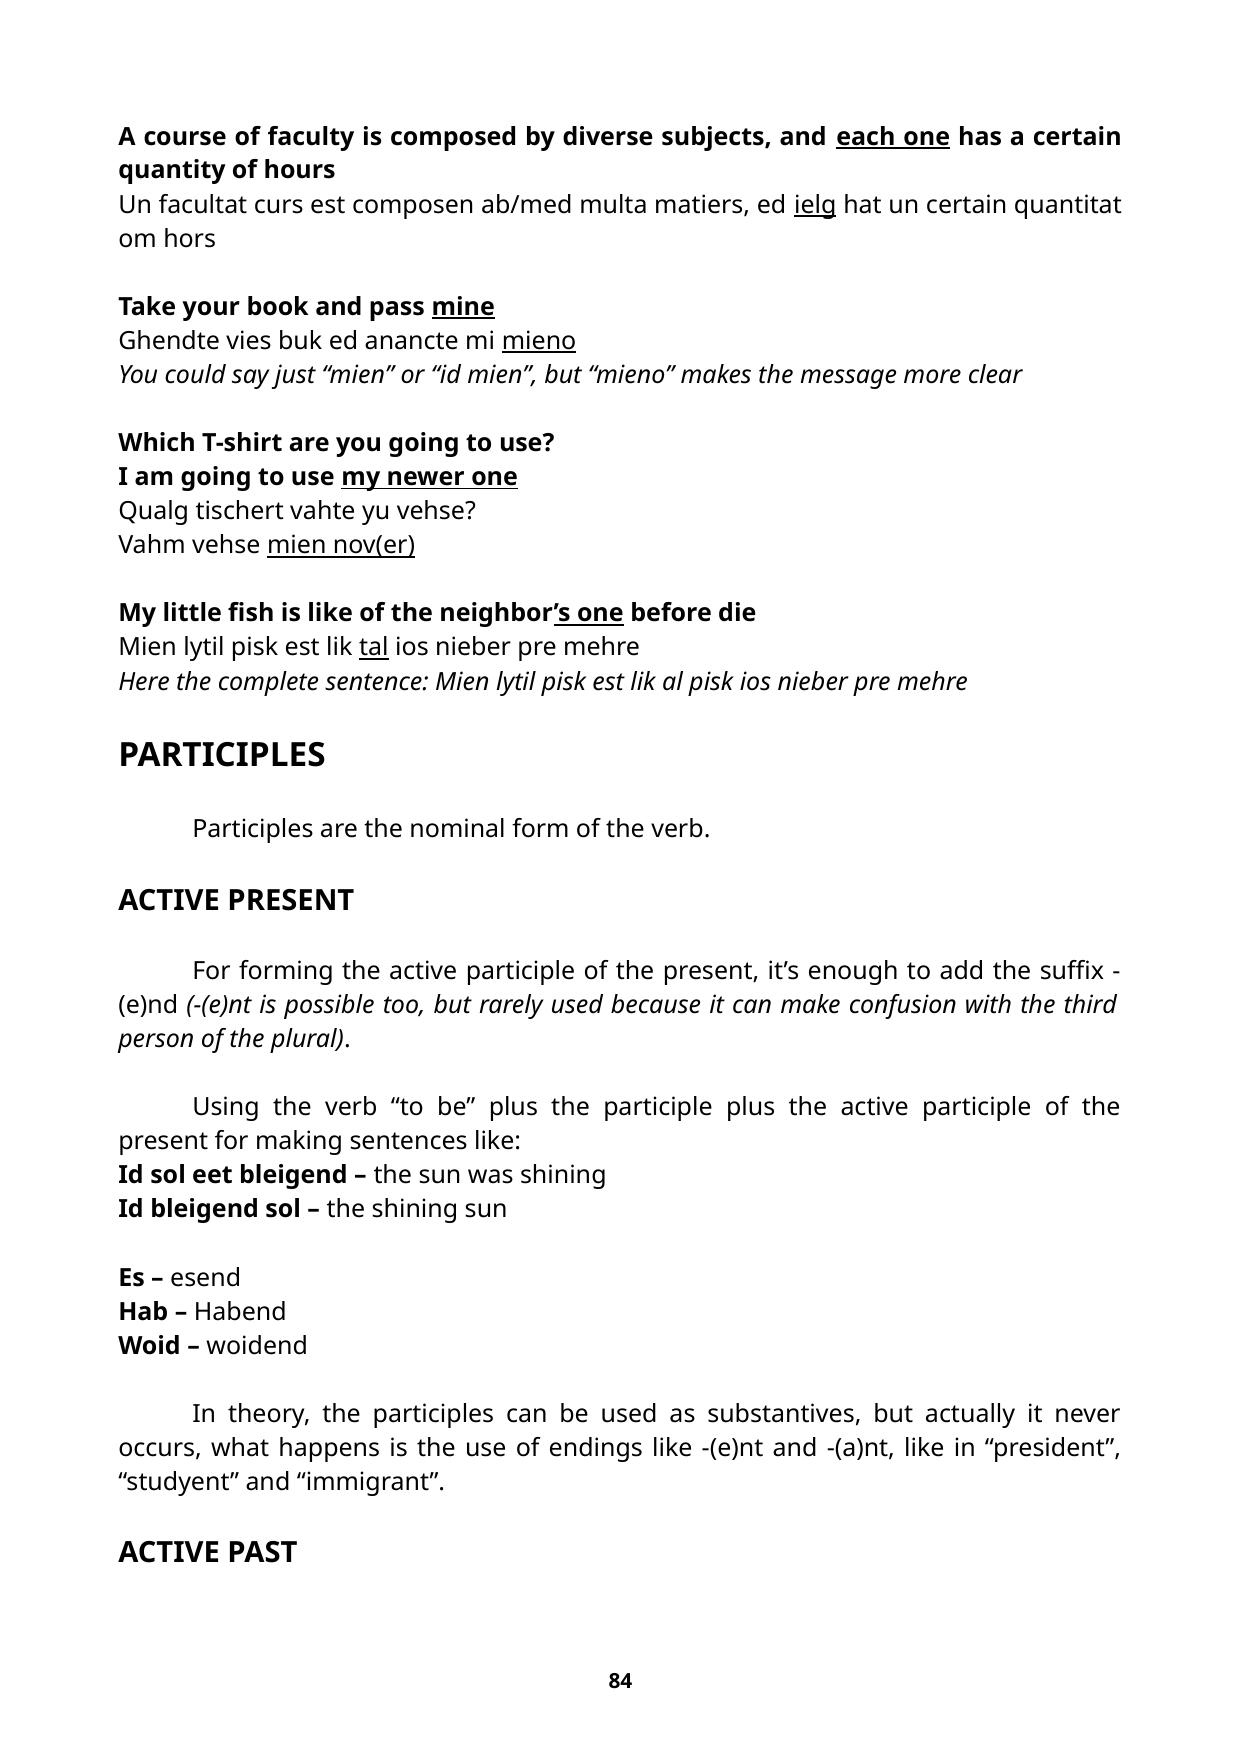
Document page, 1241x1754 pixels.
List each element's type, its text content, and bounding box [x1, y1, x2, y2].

text Participles are the nominal form of the verb. [118, 811, 1122, 845]
text Id sol eet bleigend – the sun was shining [118, 1157, 1122, 1191]
text In theory, the participles can be used as substantives, but actually it never occurs, what happens is the use of endings like -(e)nt and -(a)nt, like in “president”, “studyent” and “immigrant”. [118, 1395, 1122, 1498]
subtitle PARTICIPLES [118, 731, 1122, 777]
subtitle ACTIVE PAST [118, 1532, 1122, 1571]
text A course of faculty is composed by diverse subjects, and each one has a certain quantity of hours [118, 118, 1122, 186]
text Vahm vehse mien nov(er) [118, 527, 1122, 561]
text Ghendte vies buk ed anancte mi mieno [118, 322, 1122, 357]
text Qualg tischert vahte yu vehse? [118, 493, 1122, 527]
text Hab – Habend [118, 1293, 1122, 1327]
text Mien lytil pisk est lik tal ios nieber pre mehre [118, 629, 1122, 663]
text Id bleigend sol – the shining sun [118, 1191, 1122, 1225]
text Un facultat curs est composen ab/med multa matiers, ed ielg hat un certain quantitat om hors [118, 186, 1122, 254]
text Es – esend [118, 1259, 1122, 1293]
text Which T-shirt are you going to use? [118, 425, 1122, 459]
text Using the verb “to be” plus the participle plus the active participle of the present for making sentences like: [118, 1089, 1122, 1157]
text For forming the active participle of the present, it’s enough to add the suffix -(e)nd (-(e)nt is possible too, but rarely used because it can make confusion with the third person of the plural). [118, 953, 1122, 1055]
text Here the complete sentence: Mien lytil pisk est lik al pisk ios nieber pre mehre [118, 663, 1122, 697]
subtitle ACTIVE PRESENT [118, 879, 1122, 918]
text I am going to use my newer one [118, 459, 1122, 493]
text Woid – woidend [118, 1327, 1122, 1361]
text My little fish is like of the neighbor’s one before die [118, 595, 1122, 629]
text Take your book and pass mine [118, 288, 1122, 322]
text You could say just “mien” or “id mien”, but “mieno” makes the message more clear [118, 357, 1122, 391]
